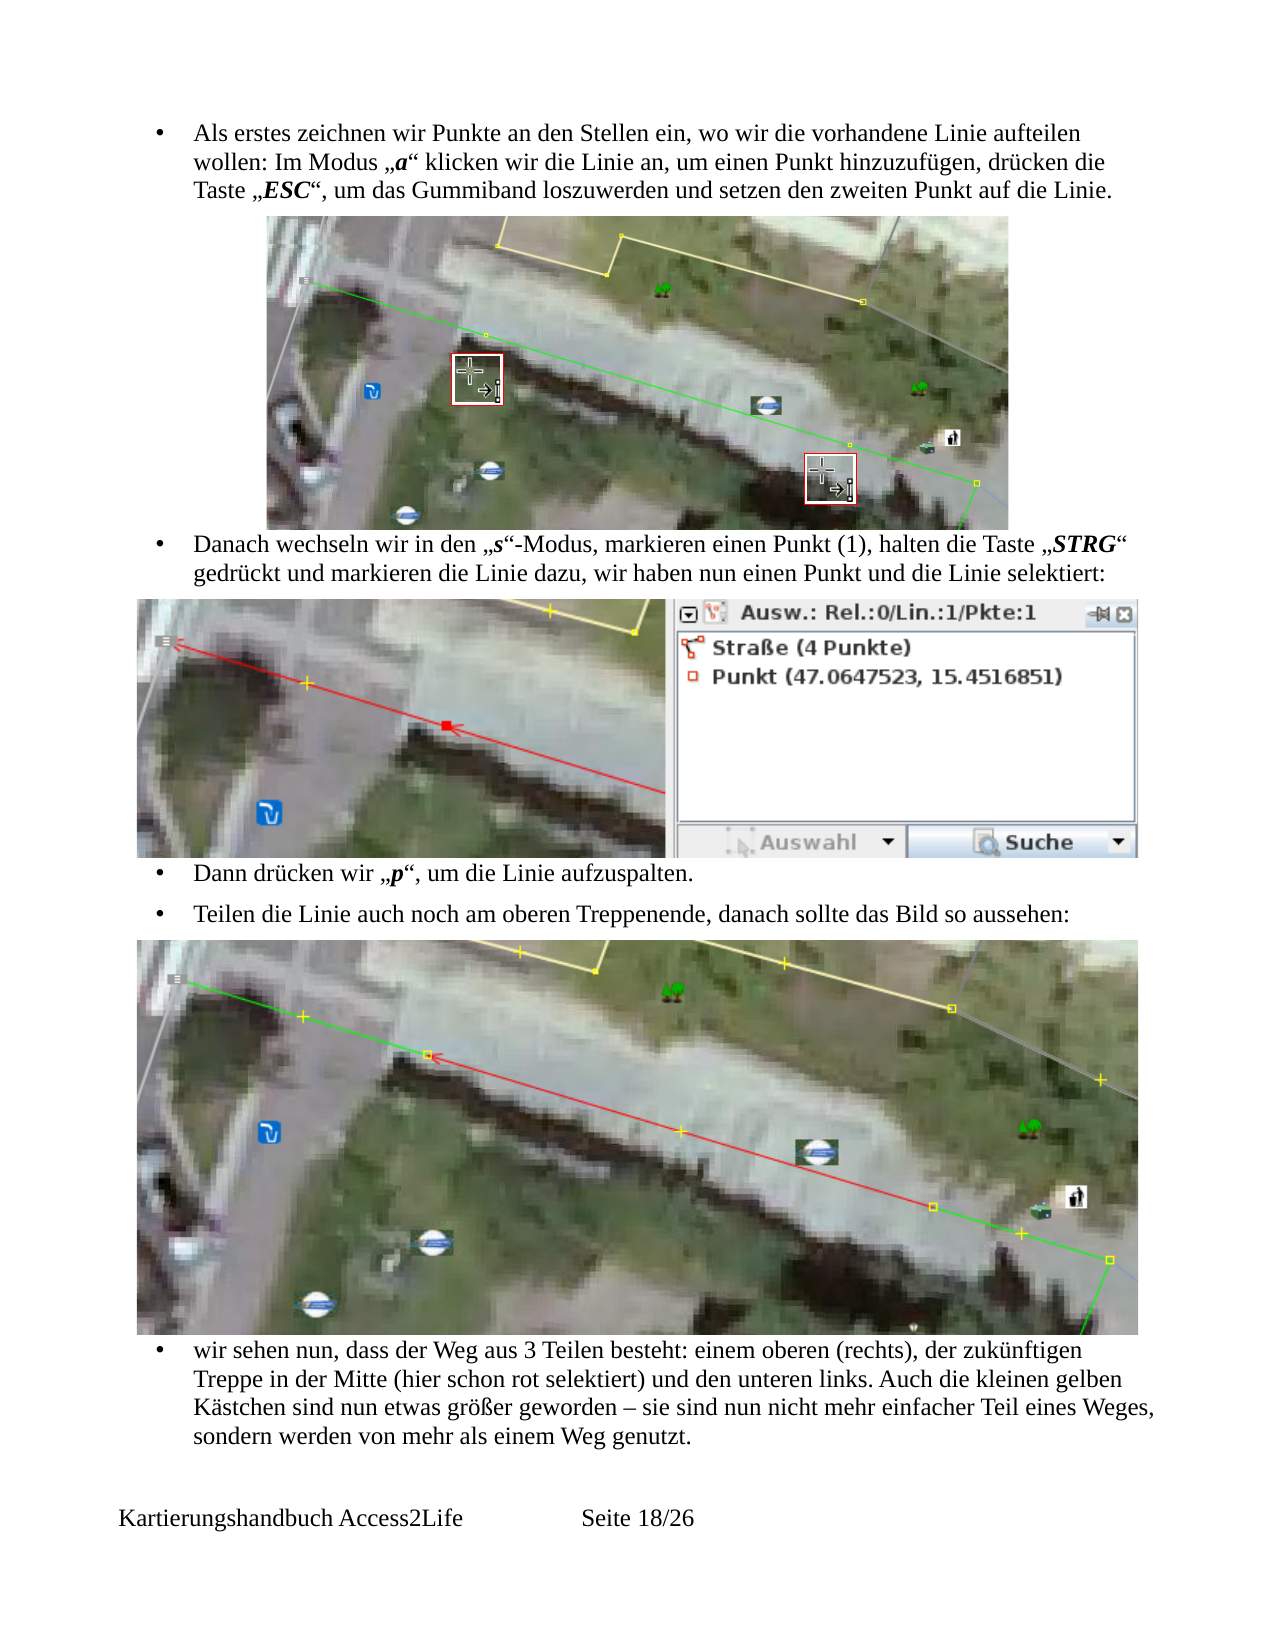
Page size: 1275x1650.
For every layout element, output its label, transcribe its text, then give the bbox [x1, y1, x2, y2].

picture [136, 599, 1139, 858]
list Danach wechseln wir in den „s“-Modus, markieren einen Punkt (1), halten die Taste „STRG“ gedrückt und markieren die Linie dazu, wir haben nun einen Punkt und die Linie selektiert: [156, 526, 1157, 587]
picture [266, 216, 1009, 530]
list Als erstes zeichnen wir Punkte an den Stellen ein, wo wir die vorhandene Linie aufteilen wollen: Im Modus „a“ klicken wir die Linie an, um einen Punkt hinzuzufügen, drücken die Taste „ESC“, um das Gummiband loszuwerden und setzen den zweiten Punkt auf die Linie. [156, 118, 1157, 204]
list Teilen die Linie auch noch am oberen Treppenende, danach sollte das Bild so aussehen: [156, 899, 1157, 928]
picture [136, 940, 1139, 1335]
list Dann drücken wir „p“, um die Linie aufzuspalten. [156, 855, 1157, 887]
list wir sehen nun, dass der Weg aus 3 Teilen besteht: einem oberen (rechts), der zukünftigen Treppe in der Mitte (hier schon rot selektiert) und den unteren links. Auch die kleinen gelben Kästchen sind nun etwas größer geworden – sie sind nun nicht mehr einfacher Teil eines Weges, sondern werden von mehr als einem Weg genutzt. [156, 1332, 1157, 1450]
